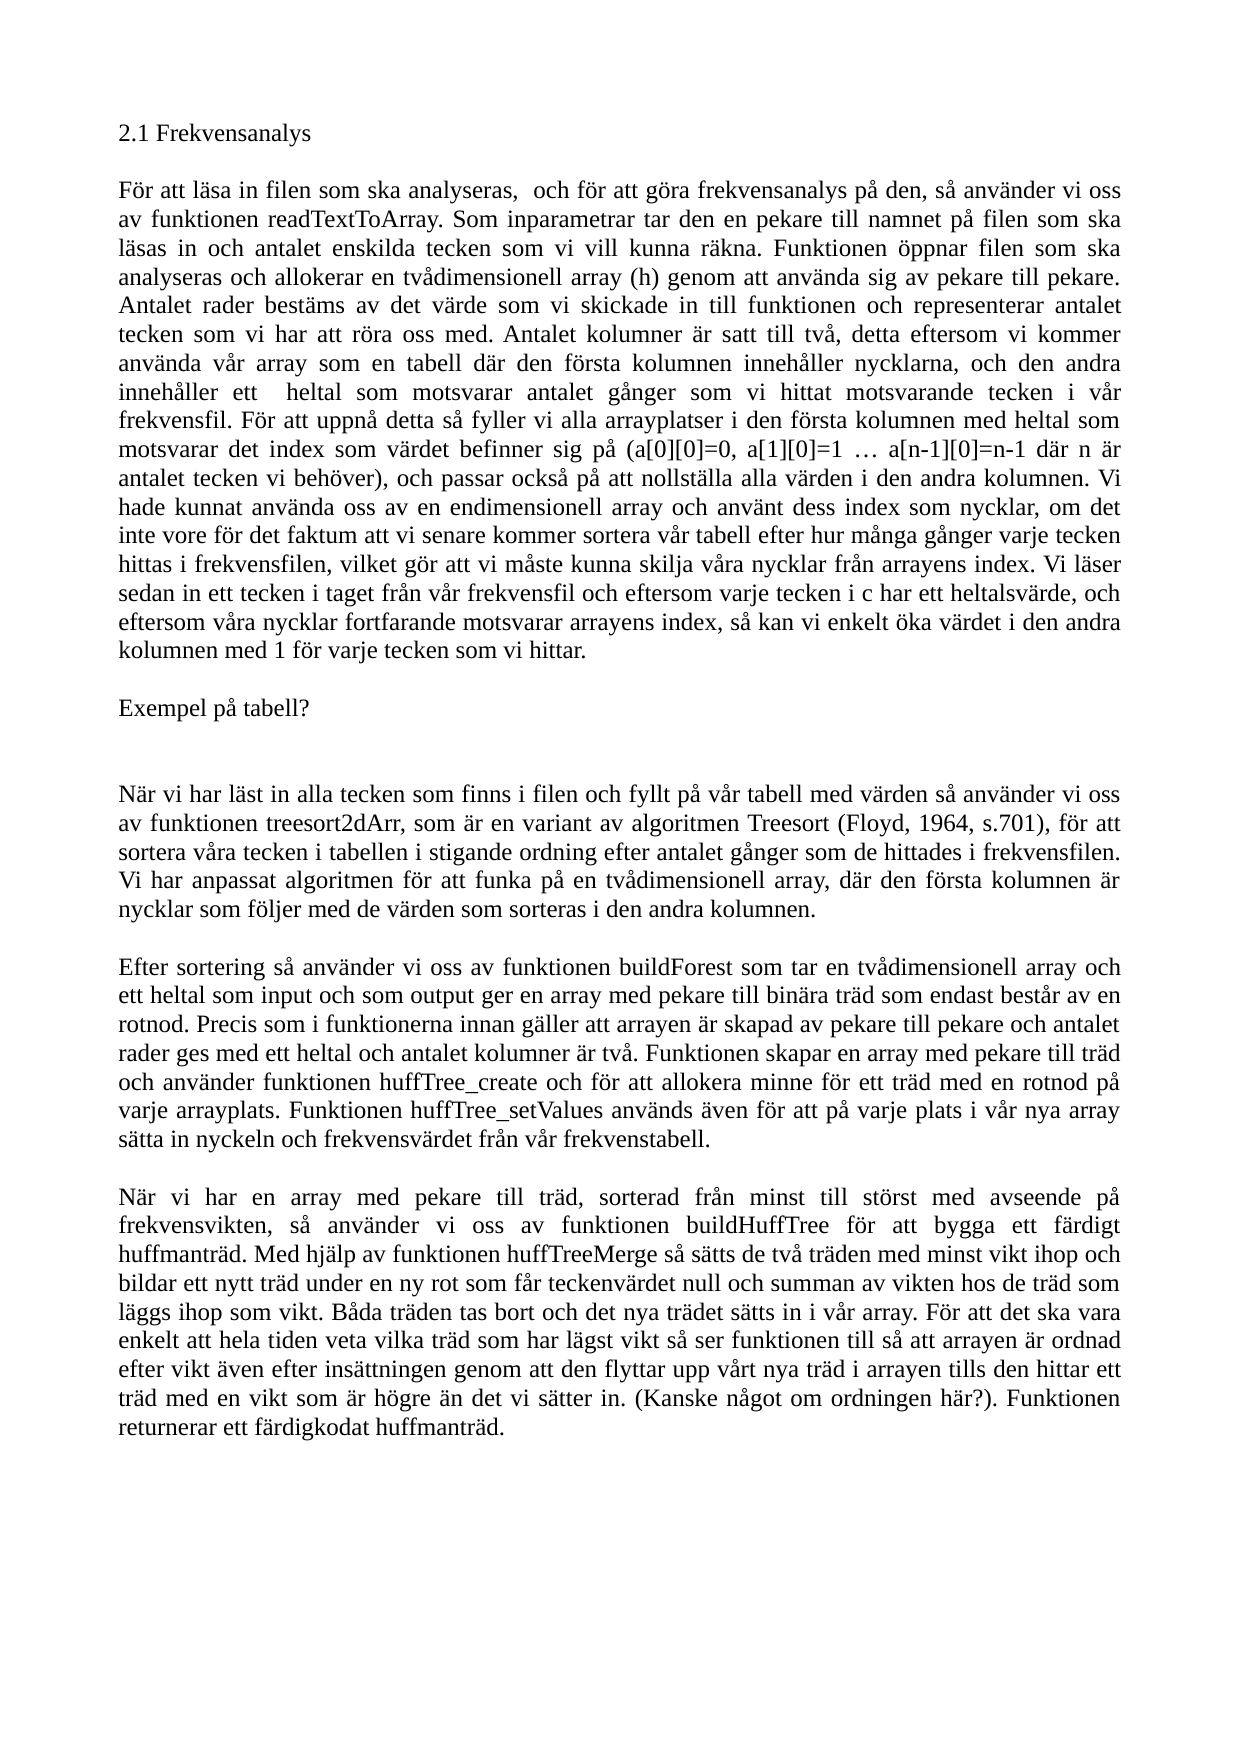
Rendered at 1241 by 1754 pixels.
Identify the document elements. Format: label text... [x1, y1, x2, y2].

text Exempel på tabell? [118, 693, 1122, 722]
text När vi har en array med pekare till träd, sorterad från minst till störst med avseende på frekvensvikten, så använder vi oss av funktionen buildHuffTree för att bygga ett färdigt huffmanträd. Med hjälp av funktionen huffTreeMerge så sätts de två träden med minst vikt ihop och bildar ett nytt träd under en ny rot som får teckenvärdet null och summan av vikten hos de träd som läggs ihop som vikt. Båda träden tas bort och det nya trädet sätts in i vår array. För att det ska vara enkelt att hela tiden veta vilka träd som har lägst vikt så ser funktionen till så att arrayen är ordnad efter vikt även efter insättningen genom att den flyttar upp vårt nya träd i arrayen tills den hittar ett träd med en vikt som är högre än det vi sätter in. (Kanske något om ordningen här?). Funktionen returnerar ett färdigkodat huffmanträd. [118, 1182, 1122, 1441]
text 2.1 Frekvensanalys [118, 118, 1122, 147]
text När vi har läst in alla tecken som finns i filen och fyllt på vår tabell med värden så använder vi oss av funktionen treesort2dArr, som är en variant av algoritmen Treesort (Floyd, 1964, s.701), för att sortera våra tecken i tabellen i stigande ordning efter antalet gånger som de hittades i frekvensfilen. Vi har anpassat algoritmen för att funka på en tvådimensionell array, där den första kolumnen är nycklar som följer med de värden som sorteras i den andra kolumnen. [118, 779, 1122, 923]
text För att läsa in filen som ska analyseras, och för att göra frekvensanalys på den, så använder vi oss av funktionen readTextToArray. Som inparametrar tar den en pekare till namnet på filen som ska läsas in och antalet enskilda tecken som vi vill kunna räkna. Funktionen öppnar filen som ska analyseras och allokerar en tvådimensionell array (h) genom att använda sig av pekare till pekare. Antalet rader bestäms av det värde som vi skickade in till funktionen och representerar antalet tecken som vi har att röra oss med. Antalet kolumner är satt till två, detta eftersom vi kommer använda vår array som en tabell där den första kolumnen innehåller nycklarna, och den andra innehåller ett heltal som motsvarar antalet gånger som vi hittat motsvarande tecken i vår frekvensfil. För att uppnå detta så fyller vi alla arrayplatser i den första kolumnen med heltal som motsvarar det index som värdet befinner sig på (a[0][0]=0, a[1][0]=1 … a[n-1][0]=n-1 där n är antalet tecken vi behöver), och passar också på att nollställa alla värden i den andra kolumnen. Vi hade kunnat använda oss av en endimensionell array och använt dess index som nycklar, om det inte vore för det faktum att vi senare kommer sortera vår tabell efter hur många gånger varje tecken hittas i frekvensfilen, vilket gör att vi måste kunna skilja våra nycklar från arrayens index. Vi läser sedan in ett tecken i taget från vår frekvensfil och eftersom varje tecken i c har ett heltalsvärde, och eftersom våra nycklar fortfarande motsvarar arrayens index, så kan vi enkelt öka värdet i den andra kolumnen med 1 för varje tecken som vi hittar. [118, 176, 1122, 664]
text Efter sortering så använder vi oss av funktionen buildForest som tar en tvådimensionell array och ett heltal som input och som output ger en array med pekare till binära träd som endast består av en rotnod. Precis som i funktionerna innan gäller att arrayen är skapad av pekare till pekare och antalet rader ges med ett heltal och antalet kolumner är två. Funktionen skapar en array med pekare till träd och använder funktionen huffTree_create och för att allokera minne för ett träd med en rotnod på varje arrayplats. Funktionen huffTree_setValues används även för att på varje plats i vår nya array sätta in nyckeln och frekvensvärdet från vår frekvenstabell. [118, 952, 1122, 1153]
